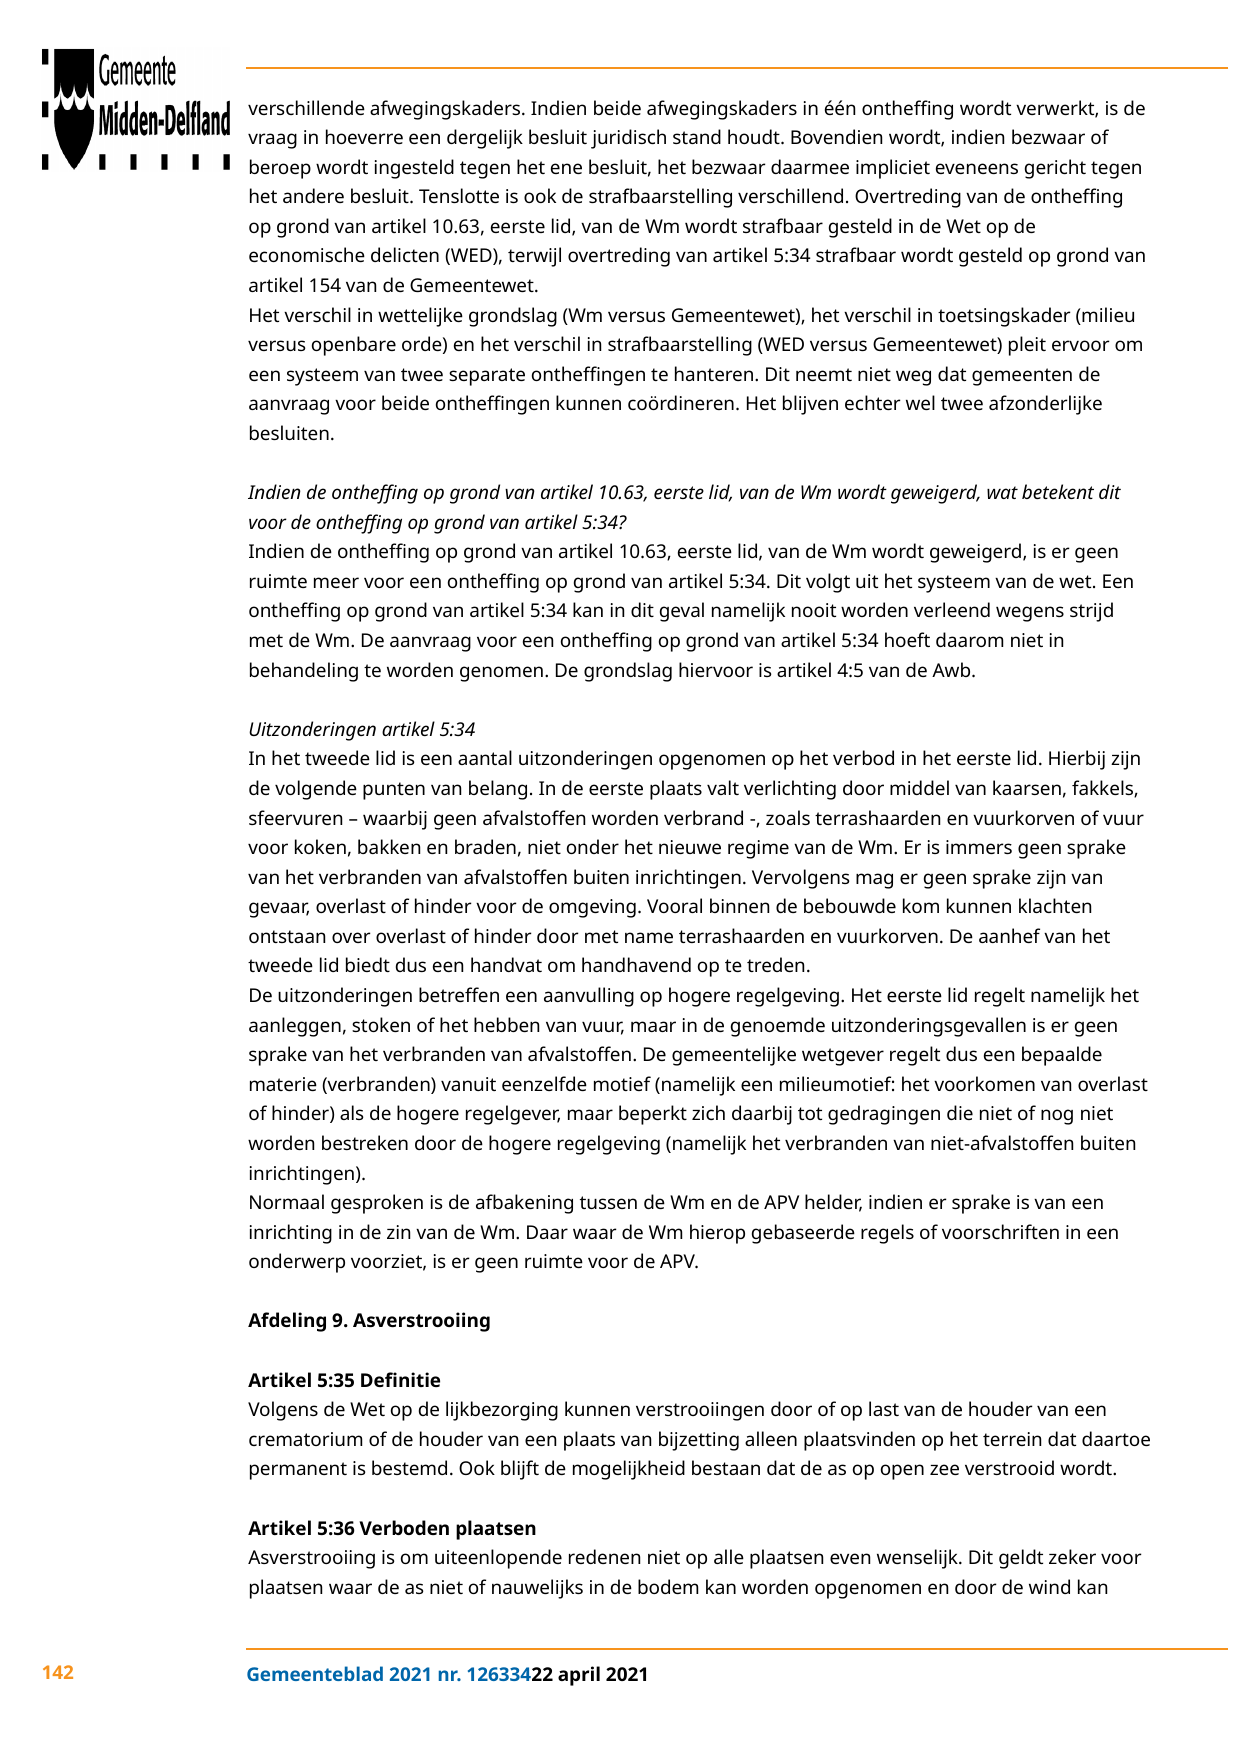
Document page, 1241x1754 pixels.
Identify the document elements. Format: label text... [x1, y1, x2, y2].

text Artikel 5:35 Definitie [248, 1367, 1152, 1393]
text In het tweede lid is een aantal uitzonderingen opgenomen op het verbod in het eerste lid. Hierbij zijn de volgende punten van belang. In de eerste plaats valt verlichting door middel van kaarsen, fakkels, sfeervuren – waarbij geen afvalstoffen worden verbrand -, zoals terrashaarden en vuurkorven of vuur voor koken, bakken en braden, niet onder het nieuwe regime van de Wm. Er is immers geen sprake van het verbranden van afvalstoffen buiten inrichtingen. Vervolgens mag er geen sprake zijn van gevaar, overlast of hinder voor de omgeving. Vooral binnen de bebouwde kom kunnen klachten ontstaan over overlast of hinder door met name terrashaarden en vuurkorven. De aanhef van het tweede lid biedt dus een handvat om handhavend op te treden. [248, 746, 1152, 978]
picture [41, 47, 231, 172]
text Afdeling 9. Asverstrooiing [248, 1308, 1152, 1333]
text Normaal gesproken is de afbakening tussen de Wm en de APV helder, indien er sprake is van een inrichting in de zin van de Wm. Daar waar de Wm hierop gebaseerde regels of voorschriften in een onderwerp voorziet, is er geen ruimte voor de APV. [248, 1189, 1152, 1274]
text Uitzonderingen artikel 5:34 [248, 716, 1152, 742]
text Asverstrooiing is om uiteenlopende redenen niet op alle plaatsen even wenselijk. Dit geldt zeker voor plaatsen waar de as niet of nauwelijks in de bodem kan worden opgenomen en door de wind kan [248, 1544, 1152, 1600]
text De uitzonderingen betreffen een aanvulling op hogere regelgeving. Het eerste lid regelt namelijk het aanleggen, stoken of het hebben van vuur, maar in de genoemde uitzonderingsgevallen is er geen sprake van het verbranden van afvalstoffen. De gemeentelijke wetgever regelt dus een bepaalde materie (verbranden) vanuit eenzelfde motief (namelijk een milieumotief: het voorkomen van overlast of hinder) als de hogere regelgever, maar beperkt zich daarbij tot gedragingen die niet of nog niet worden bestreken door de hogere regelgeving (namelijk het verbranden van niet-afvalstoffen buiten inrichtingen). [248, 982, 1152, 1186]
text verschillende afwegingskaders. Indien beide afwegingskaders in één ontheffing wordt verwerkt, is de vraag in hoeverre een dergelijk besluit juridisch stand houdt. Bovendien wordt, indien bezwaar of beroep wordt ingesteld tegen het ene besluit, het bezwaar daarmee impliciet eveneens gericht tegen het andere besluit. Tenslotte is ook de strafbaarstelling verschillend. Overtreding van de ontheffing op grond van artikel 10.63, eerste lid, van de Wm wordt strafbaar gesteld in de Wet op de economische delicten (WED), terwijl overtreding van artikel 5:34 strafbaar wordt gesteld op grond van artikel 154 van de Gemeentewet. [248, 95, 1152, 298]
text Indien de ontheffing op grond van artikel 10.63, eerste lid, van de Wm wordt geweigerd, is er geen ruimte meer voor een ontheffing op grond van artikel 5:34. Dit volgt uit het systeem van de wet. Een ontheffing op grond van artikel 5:34 kan in dit geval namelijk nooit worden verleend wegens strijd met de Wm. De aanvraag voor een ontheffing op grond van artikel 5:34 hoeft daarom niet in behandeling te worden genomen. De grondslag hiervoor is artikel 4:5 van de Awb. [248, 538, 1152, 683]
text Indien de ontheffing op grond van artikel 10.63, eerste lid, van de Wm wordt geweigerd, wat betekent dit voor de ontheffing op grond van artikel 5:34? [248, 479, 1152, 535]
text Volgens de Wet op de lijkbezorging kunnen verstrooiingen door of op last van de houder van een crematorium of de houder van een plaats van bijzetting alleen plaatsvinden op het terrein dat daartoe permanent is bestemd. Ook blijft de mogelijkheid bestaan dat de as op open zee verstrooid wordt. [248, 1396, 1152, 1481]
text Het verschil in wettelijke grondslag (Wm versus Gemeentewet), het verschil in toetsingskader (milieu versus openbare orde) en het verschil in strafbaarstelling (WED versus Gemeentewet) pleit ervoor om een systeem van twee separate ontheffingen te hanteren. Dit neemt niet weg dat gemeenten de aanvraag voor beide ontheffingen kunnen coördineren. Het blijven echter wel twee afzonderlijke besluiten. [248, 302, 1152, 446]
text Artikel 5:36 Verboden plaatsen [248, 1515, 1152, 1541]
